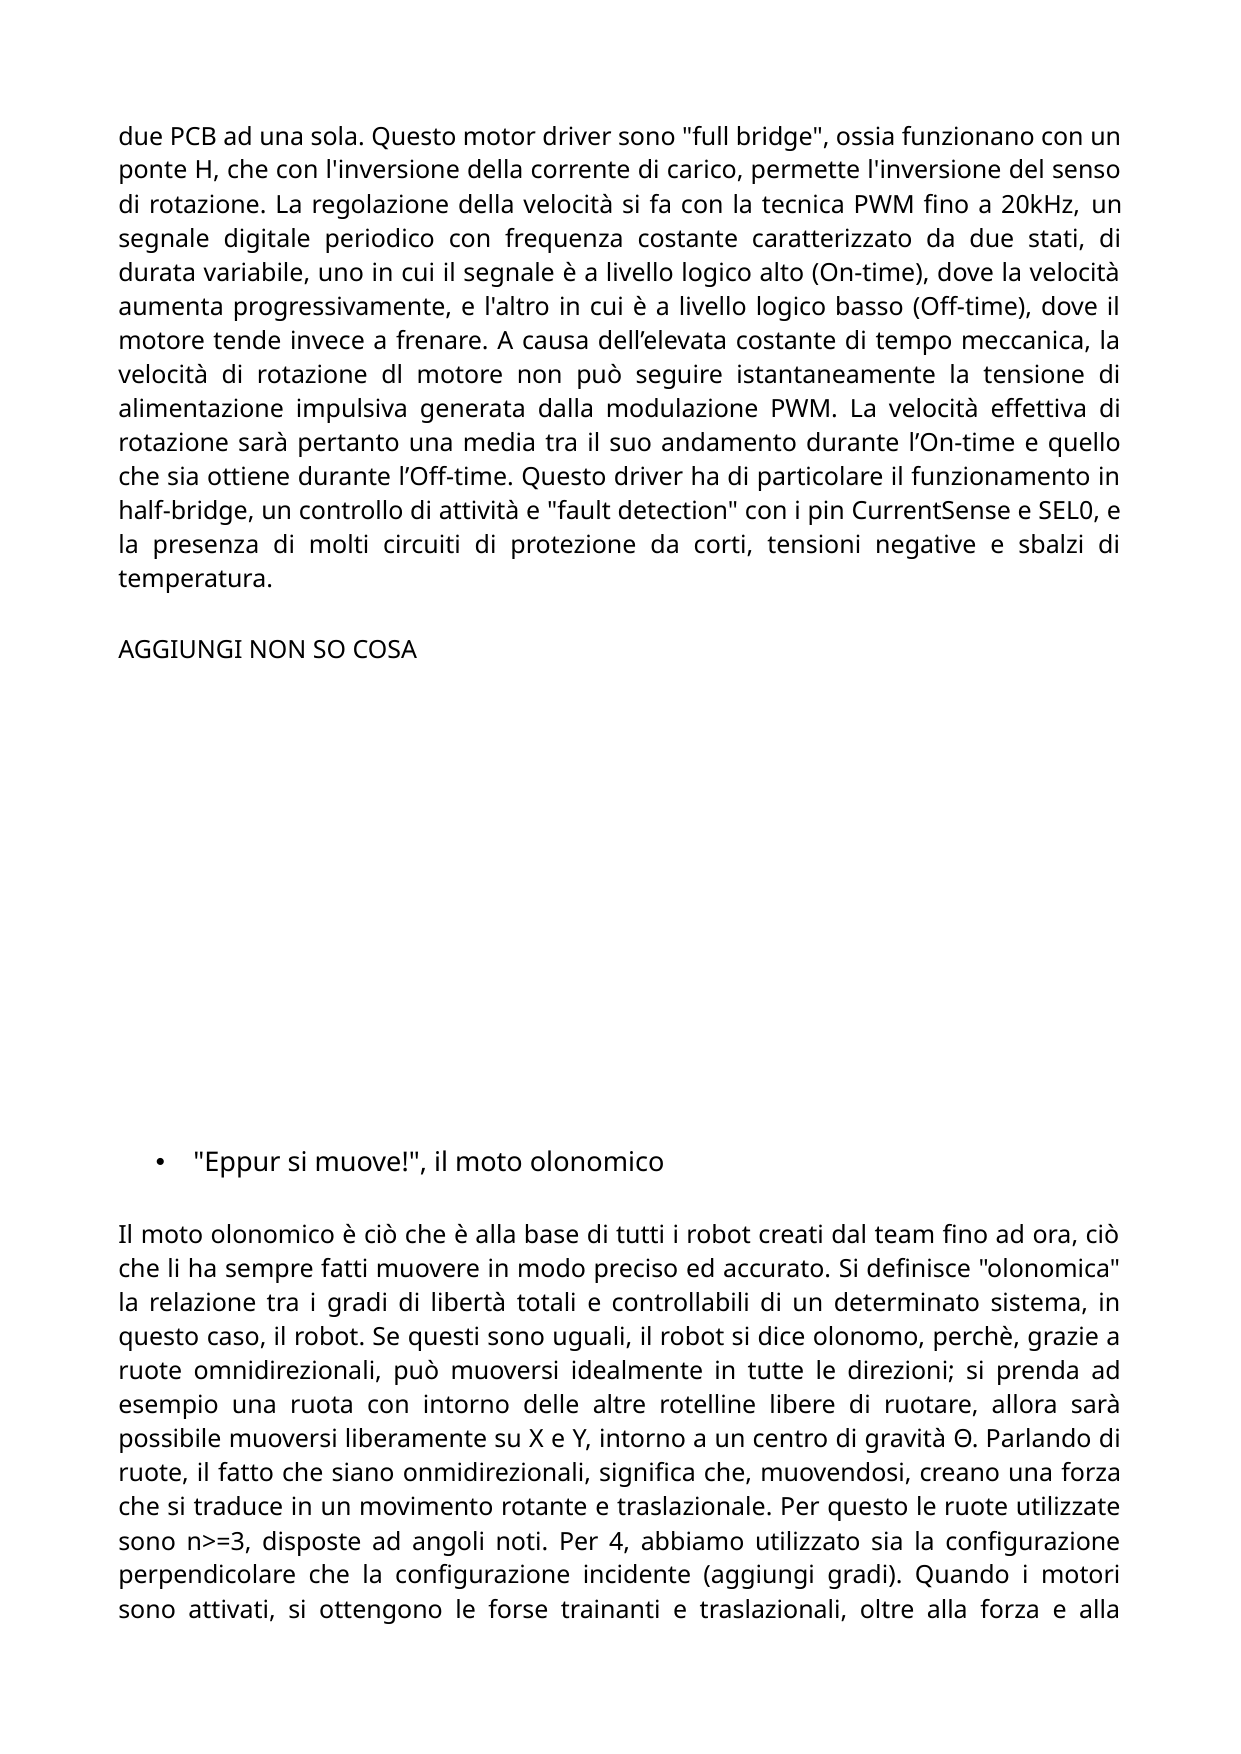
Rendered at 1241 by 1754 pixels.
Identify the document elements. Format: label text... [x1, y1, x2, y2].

text due PCB ad una sola. Questo motor driver sono "full bridge", ossia funzionano con un ponte H, che con l'inversione della corrente di carico, permette l'inversione del senso di rotazione. La regolazione della velocità si fa con la tecnica PWM fino a 20kHz, un segnale digitale periodico con frequenza costante caratterizzato da due stati, di durata variabile, uno in cui il segnale è a livello logico alto (On-time), dove la velocità aumenta progressivamente, e l'altro in cui è a livello logico basso (Off-time), dove il motore tende invece a frenare. A causa dell’elevata costante di tempo meccanica, la velocità di rotazione dl motore non può seguire istantaneamente la tensione di alimentazione impulsiva generata dalla modulazione PWM. La velocità effettiva di rotazione sarà pertanto una media tra il suo andamento durante l’On-time e quello che sia ottiene durante l’Off-time. Questo driver ha di particolare il funzionamento in half-bridge, un controllo di attività e "fault detection" con i pin CurrentSense e SEL0, e la presenza di molti circuiti di protezione da corti, tensioni negative e sbalzi di temperatura. [118, 118, 1122, 595]
list "Eppur si muove!", il moto olonomico [156, 1143, 1122, 1180]
text Il moto olonomico è ciò che è alla base di tutti i robot creati dal team fino ad ora, ciò che li ha sempre fatti muovere in modo preciso ed accurato. Si definisce "olonomica" la relazione tra i gradi di libertà totali e controllabili di un determinato sistema, in questo caso, il robot. Se questi sono uguali, il robot si dice olonomo, perchè, grazie a ruote omnidirezionali, può muoversi idealmente in tutte le direzioni; si prenda ad esempio una ruota con intorno delle altre rotelline libere di ruotare, allora sarà possibile muoversi liberamente su X e Y, intorno a un centro di gravità Θ. Parlando di ruote, il fatto che siano onmidirezionali, significa che, muovendosi, creano una forza che si traduce in un movimento rotante e traslazionale. Per questo le ruote utilizzate sono n>=3, disposte ad angoli noti. Per 4, abbiamo utilizzato sia la configurazione perpendicolare che la configurazione incidente (aggiungi gradi). Quando i motori sono attivati, si ottengono le forse trainanti e traslazionali, oltre alla forza e alla [118, 1217, 1122, 1625]
text AGGIUNGI NON SO COSA [118, 632, 1122, 666]
